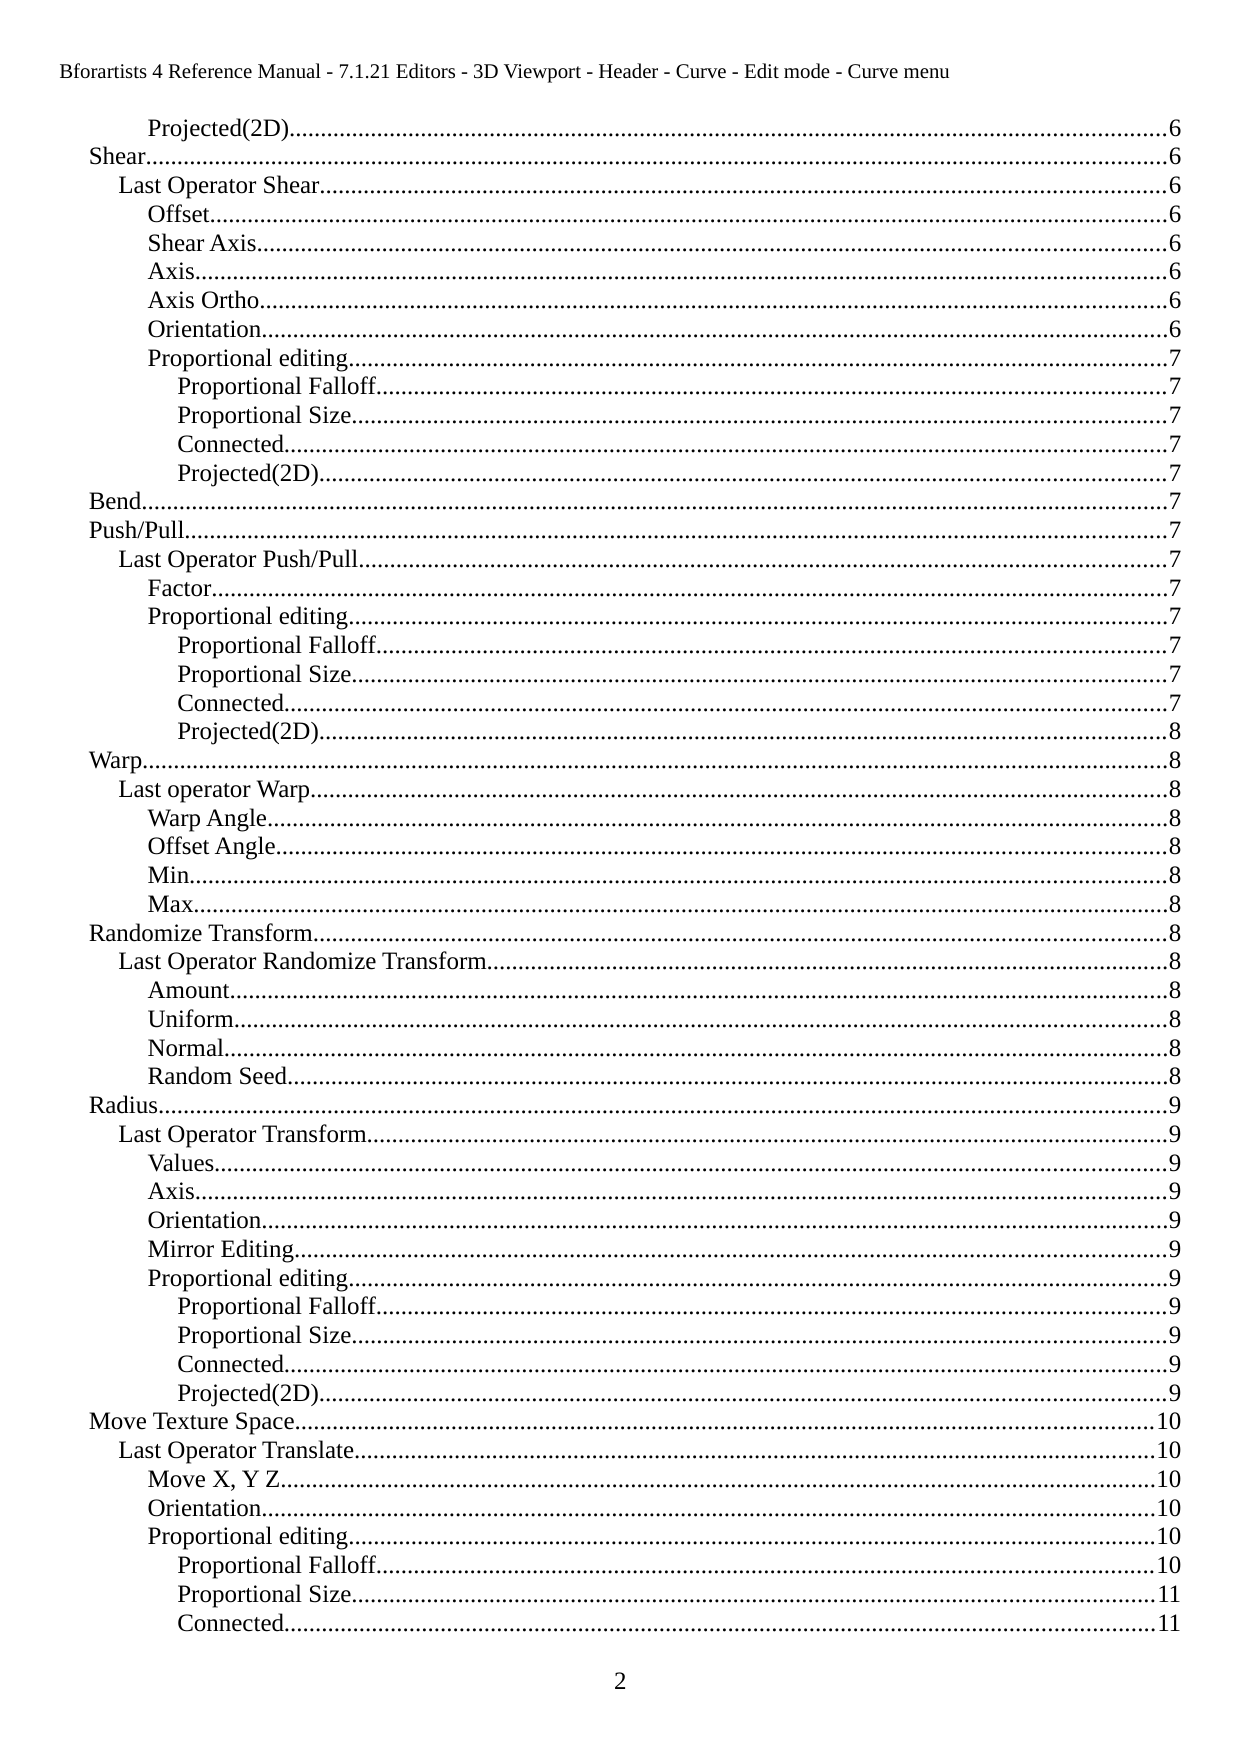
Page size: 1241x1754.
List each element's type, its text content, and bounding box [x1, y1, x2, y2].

text Bend 7 [88, 486, 1181, 515]
text Warp Angle 8 [147, 803, 1181, 831]
text Connected 7 [177, 688, 1181, 716]
text Radius 9 [88, 1090, 1181, 1119]
text Proportional Falloff 7 [177, 630, 1181, 659]
text Proportional Size 11 [177, 1579, 1181, 1608]
text Offset 6 [147, 199, 1181, 228]
text Offset Angle 8 [147, 831, 1181, 860]
text Axis 9 [147, 1176, 1181, 1205]
text Axis Ortho 6 [147, 285, 1181, 314]
text Connected 9 [177, 1349, 1181, 1378]
text Orientation 6 [147, 314, 1181, 343]
text Proportional editing 10 [147, 1521, 1181, 1550]
text Projected(2D) 8 [177, 716, 1181, 745]
text Proportional editing 9 [147, 1263, 1181, 1291]
text Axis 6 [147, 256, 1181, 285]
text Last Operator Transform 9 [118, 1119, 1181, 1148]
text Proportional Falloff 10 [177, 1550, 1181, 1579]
text Min 8 [147, 860, 1181, 889]
text Normal 8 [147, 1033, 1181, 1061]
text Move Texture Space 10 [88, 1406, 1181, 1435]
text Proportional Size 9 [177, 1320, 1181, 1349]
text Projected(2D) 9 [177, 1378, 1181, 1406]
text Uniform 8 [147, 1004, 1181, 1033]
text Proportional Falloff 9 [177, 1291, 1181, 1320]
text Push/Pull 7 [88, 515, 1181, 544]
text Connected 11 [177, 1608, 1181, 1636]
text Randomize Transform 8 [88, 918, 1181, 946]
text Orientation 10 [147, 1493, 1181, 1521]
text Mirror Editing 9 [147, 1234, 1181, 1263]
text Warp 8 [88, 745, 1181, 774]
text Projected(2D) 7 [177, 458, 1181, 486]
text Last Operator Shear 6 [118, 170, 1181, 199]
text Connected 7 [177, 429, 1181, 458]
text Last Operator Push/Pull 7 [118, 544, 1181, 573]
text Amount 8 [147, 975, 1181, 1004]
text Factor 7 [147, 573, 1181, 601]
text Proportional editing 7 [147, 343, 1181, 371]
text Move X, Y Z 10 [147, 1464, 1181, 1493]
text Shear 6 [88, 141, 1181, 170]
text Projected(2D) 6 [147, 113, 1181, 141]
text Values 9 [147, 1148, 1181, 1176]
text Proportional Size 7 [177, 659, 1181, 688]
text Last operator Warp 8 [118, 774, 1181, 803]
text Max 8 [147, 889, 1181, 918]
text Proportional Falloff 7 [177, 371, 1181, 400]
text Orientation 9 [147, 1205, 1181, 1234]
text Last Operator Randomize Transform 8 [118, 946, 1181, 975]
text Last Operator Translate 10 [118, 1435, 1181, 1464]
text Shear Axis 6 [147, 228, 1181, 256]
text Proportional editing 7 [147, 601, 1181, 630]
text Random Seed 8 [147, 1061, 1181, 1090]
text Proportional Size 7 [177, 400, 1181, 429]
